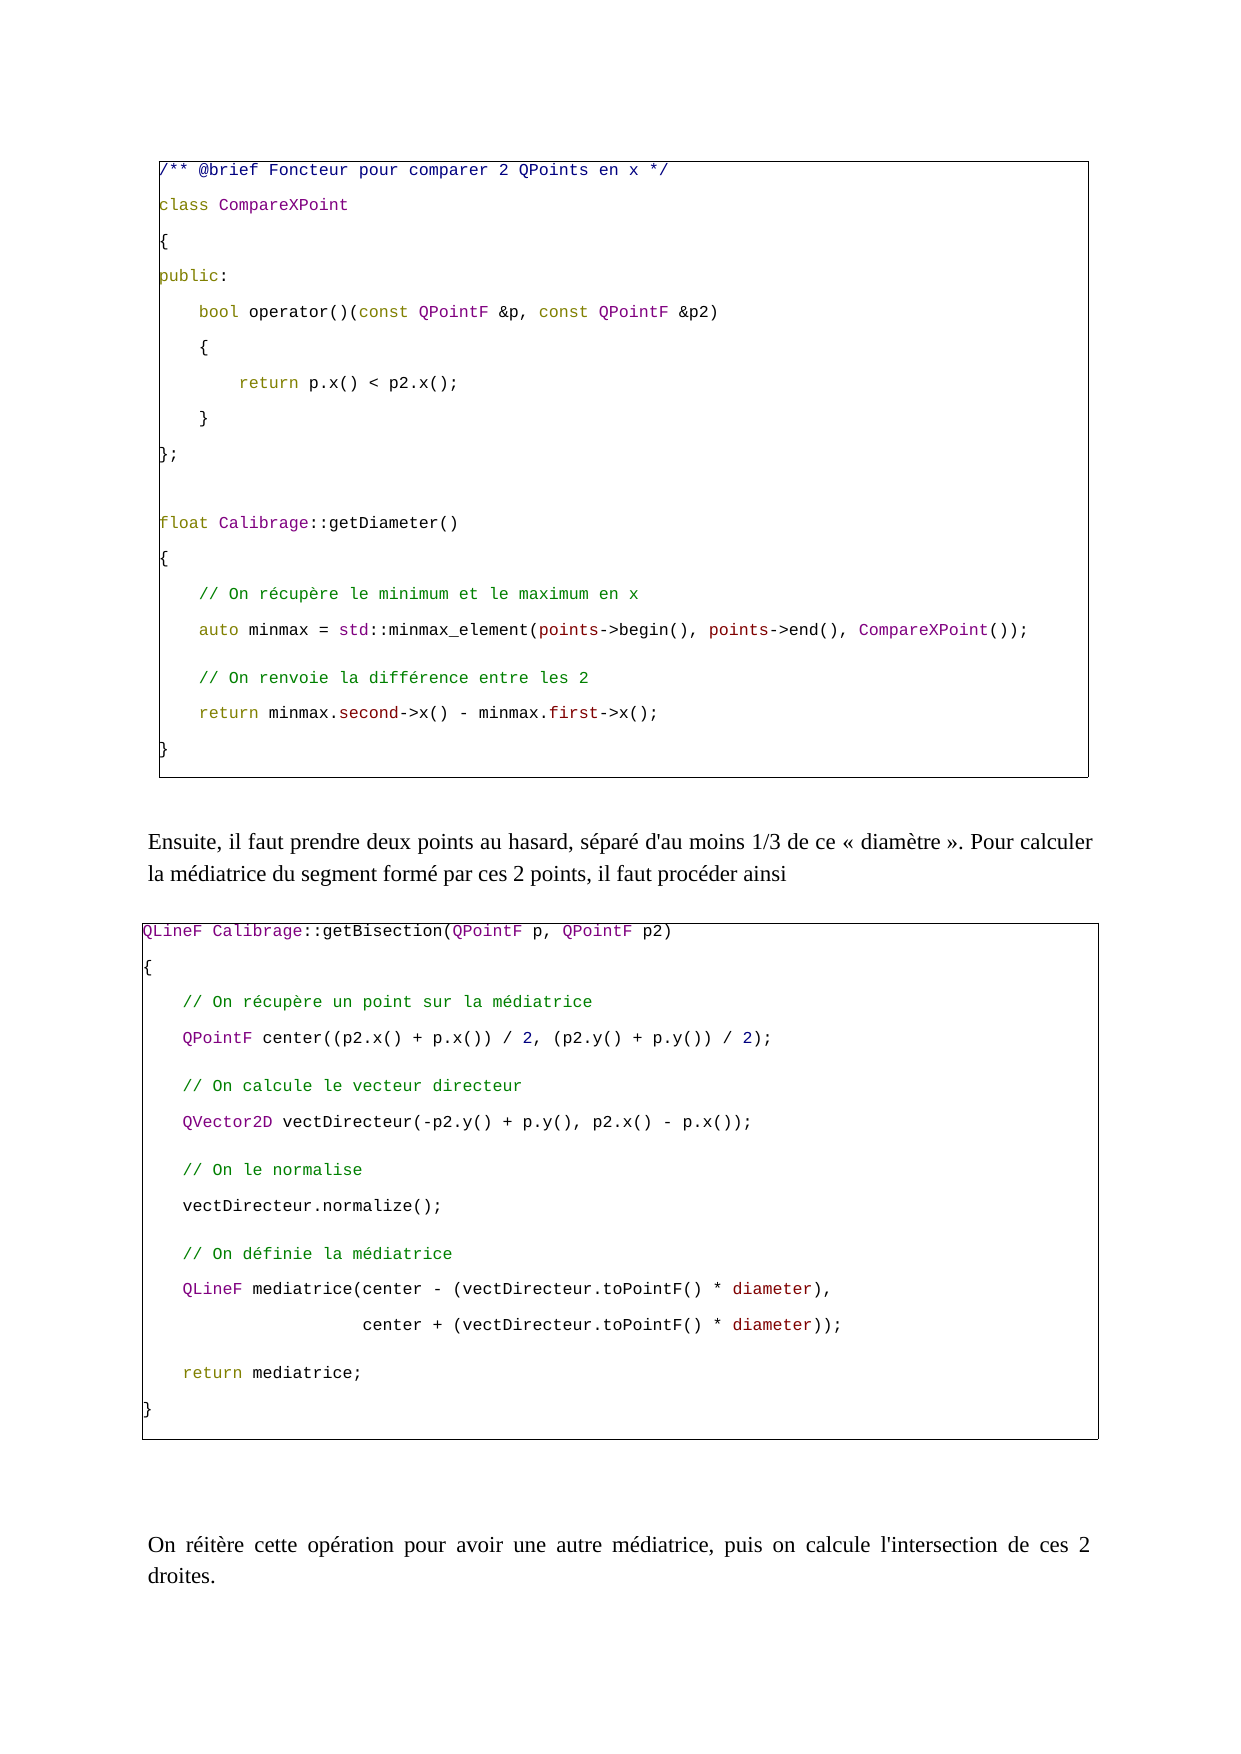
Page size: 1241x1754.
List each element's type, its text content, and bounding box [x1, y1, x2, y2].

text // On récupère le minimum et le maximum en x [160, 586, 1088, 604]
text QPointF center((p2.x() + p.x()) / 2, (p2.y() + p.y()) / 2); [143, 1029, 1098, 1048]
text return p.x() < p2.x(); [160, 374, 1088, 393]
text bool operator()(const QPointF &p, const QPointF &p2) [160, 303, 1088, 322]
text auto minmax = std::minmax_element(points->begin(), points->end(), CompareXPoint()); [160, 621, 1088, 640]
text [143, 1264, 1098, 1281]
text { [143, 958, 1098, 977]
text public: [160, 268, 1088, 287]
text { [160, 339, 1088, 358]
text Ensuite, il faut prendre deux points au hasard, séparé d'au moins 1/3 de ce « diamètre ». Pour calculer la médiatrice du segment formé par ces 2 points, il faut procéder ainsi [148, 828, 1093, 886]
text [143, 1132, 1098, 1162]
text [143, 1335, 1098, 1365]
text vectDirecteur.normalize(); [143, 1197, 1098, 1216]
text /** @brief Foncteur pour comparer 2 QPoints en x */ [160, 162, 1088, 180]
text float Calibrage::getDiameter() [160, 514, 1088, 533]
text return mediatrice; [143, 1365, 1098, 1384]
text [143, 977, 1098, 994]
text QLineF Calibrage::getBisection(QPointF p, QPointF p2) [143, 924, 1098, 942]
text [143, 1048, 1098, 1078]
text // On définie la médiatrice [143, 1245, 1098, 1264]
text center + (vectDirecteur.toPointF() * diameter)); [143, 1316, 1098, 1335]
text [143, 1097, 1098, 1113]
text // On renvoie la différence entre les 2 [160, 669, 1088, 688]
text [143, 1216, 1098, 1245]
text // On récupère un point sur la médiatrice [143, 994, 1098, 1013]
text } [160, 741, 1088, 759]
text // On le normalise [143, 1162, 1098, 1180]
text { [160, 550, 1088, 569]
text class CompareXPoint [160, 197, 1088, 216]
text [143, 1180, 1098, 1197]
text // On calcule le vecteur directeur [143, 1078, 1098, 1097]
text [143, 1419, 1098, 1439]
text [143, 1013, 1098, 1029]
text } [160, 410, 1088, 429]
text { [160, 232, 1088, 251]
text QVector2D vectDirecteur(-p2.y() + p.y(), p2.x() - p.x()); [143, 1113, 1098, 1132]
text }; [160, 446, 1088, 464]
text [143, 1300, 1098, 1316]
text On réitère cette opération pour avoir une autre médiatrice, puis on calcule l'intersection de ces 2 droites. [148, 1531, 1093, 1589]
text QLineF mediatrice(center - (vectDirecteur.toPointF() * diameter), [143, 1281, 1098, 1300]
text [143, 942, 1098, 958]
text return minmax.second->x() - minmax.first->x(); [160, 705, 1088, 724]
text [143, 1384, 1098, 1400]
text } [143, 1400, 1098, 1419]
